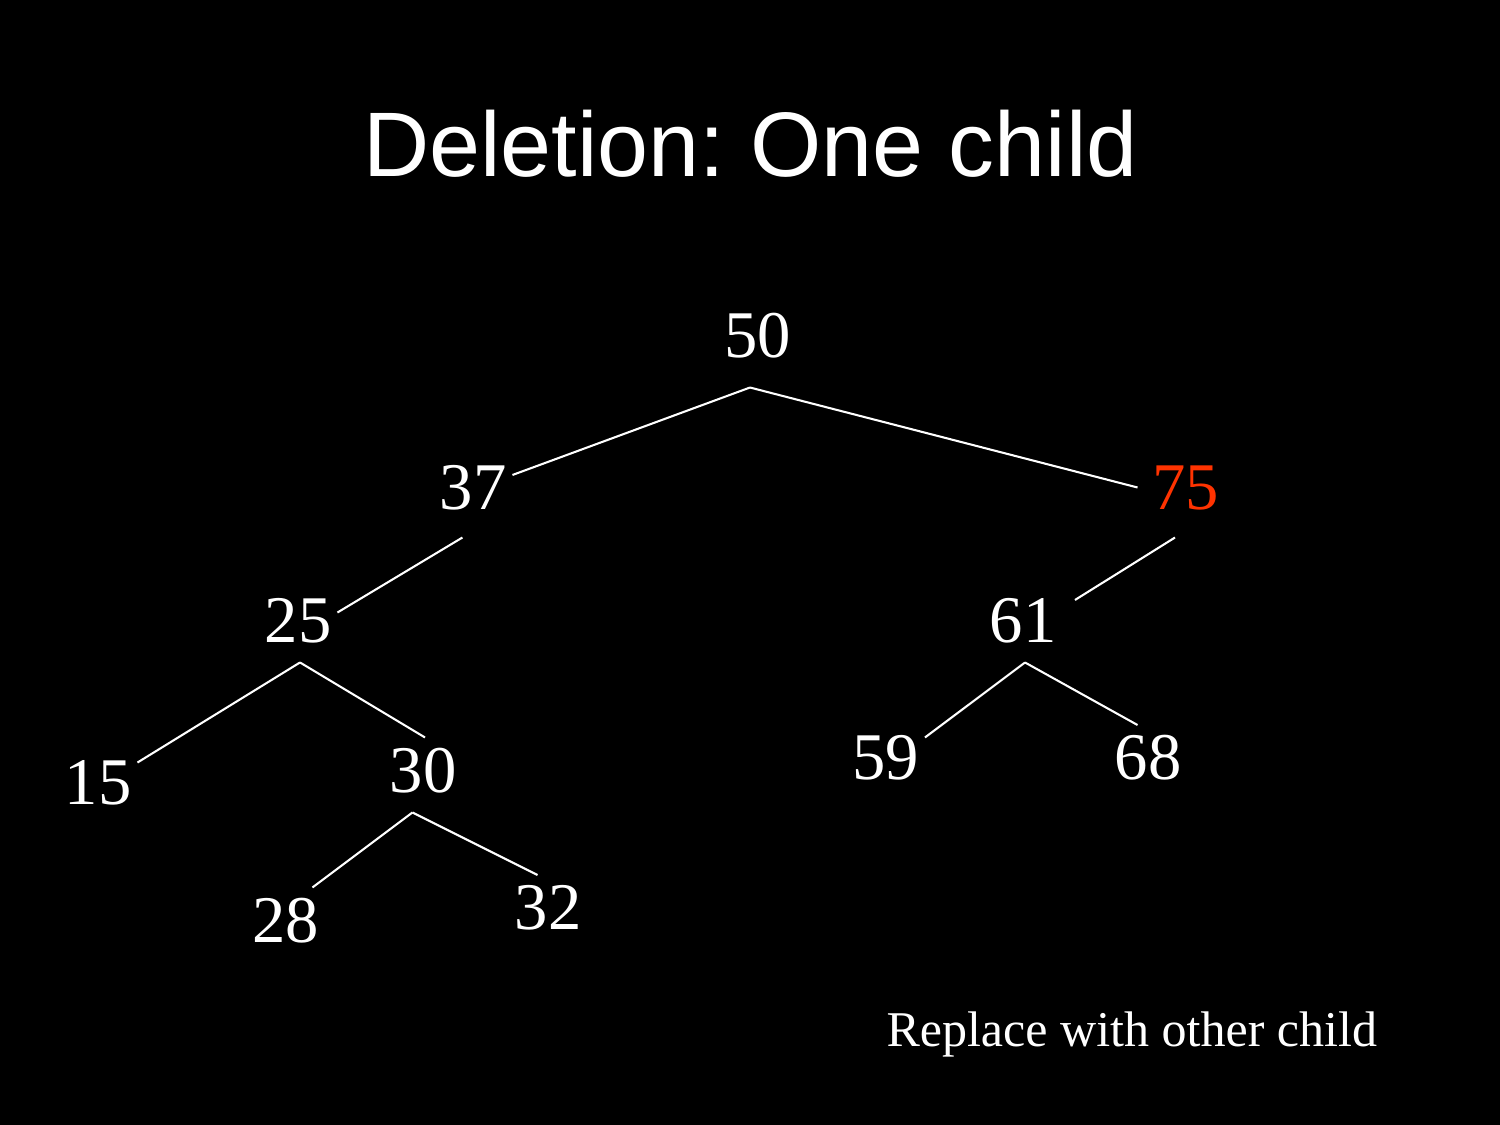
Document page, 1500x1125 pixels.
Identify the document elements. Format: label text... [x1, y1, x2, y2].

title Deletion: One child [22, 50, 1480, 240]
text_box 59 [837, 712, 935, 802]
text_box 37 [425, 442, 522, 532]
text_box 50 [709, 290, 807, 381]
text_box 68 [1100, 712, 1197, 802]
text_box 25 [250, 574, 347, 665]
text_box 30 [375, 724, 472, 815]
text_box 32 [500, 862, 597, 952]
text_box 61 [975, 574, 1072, 665]
text_box Replace with other child [871, 994, 1393, 1065]
text_box 28 [237, 874, 335, 965]
text_box 15 [50, 737, 147, 827]
text_box 75 [1137, 442, 1235, 532]
